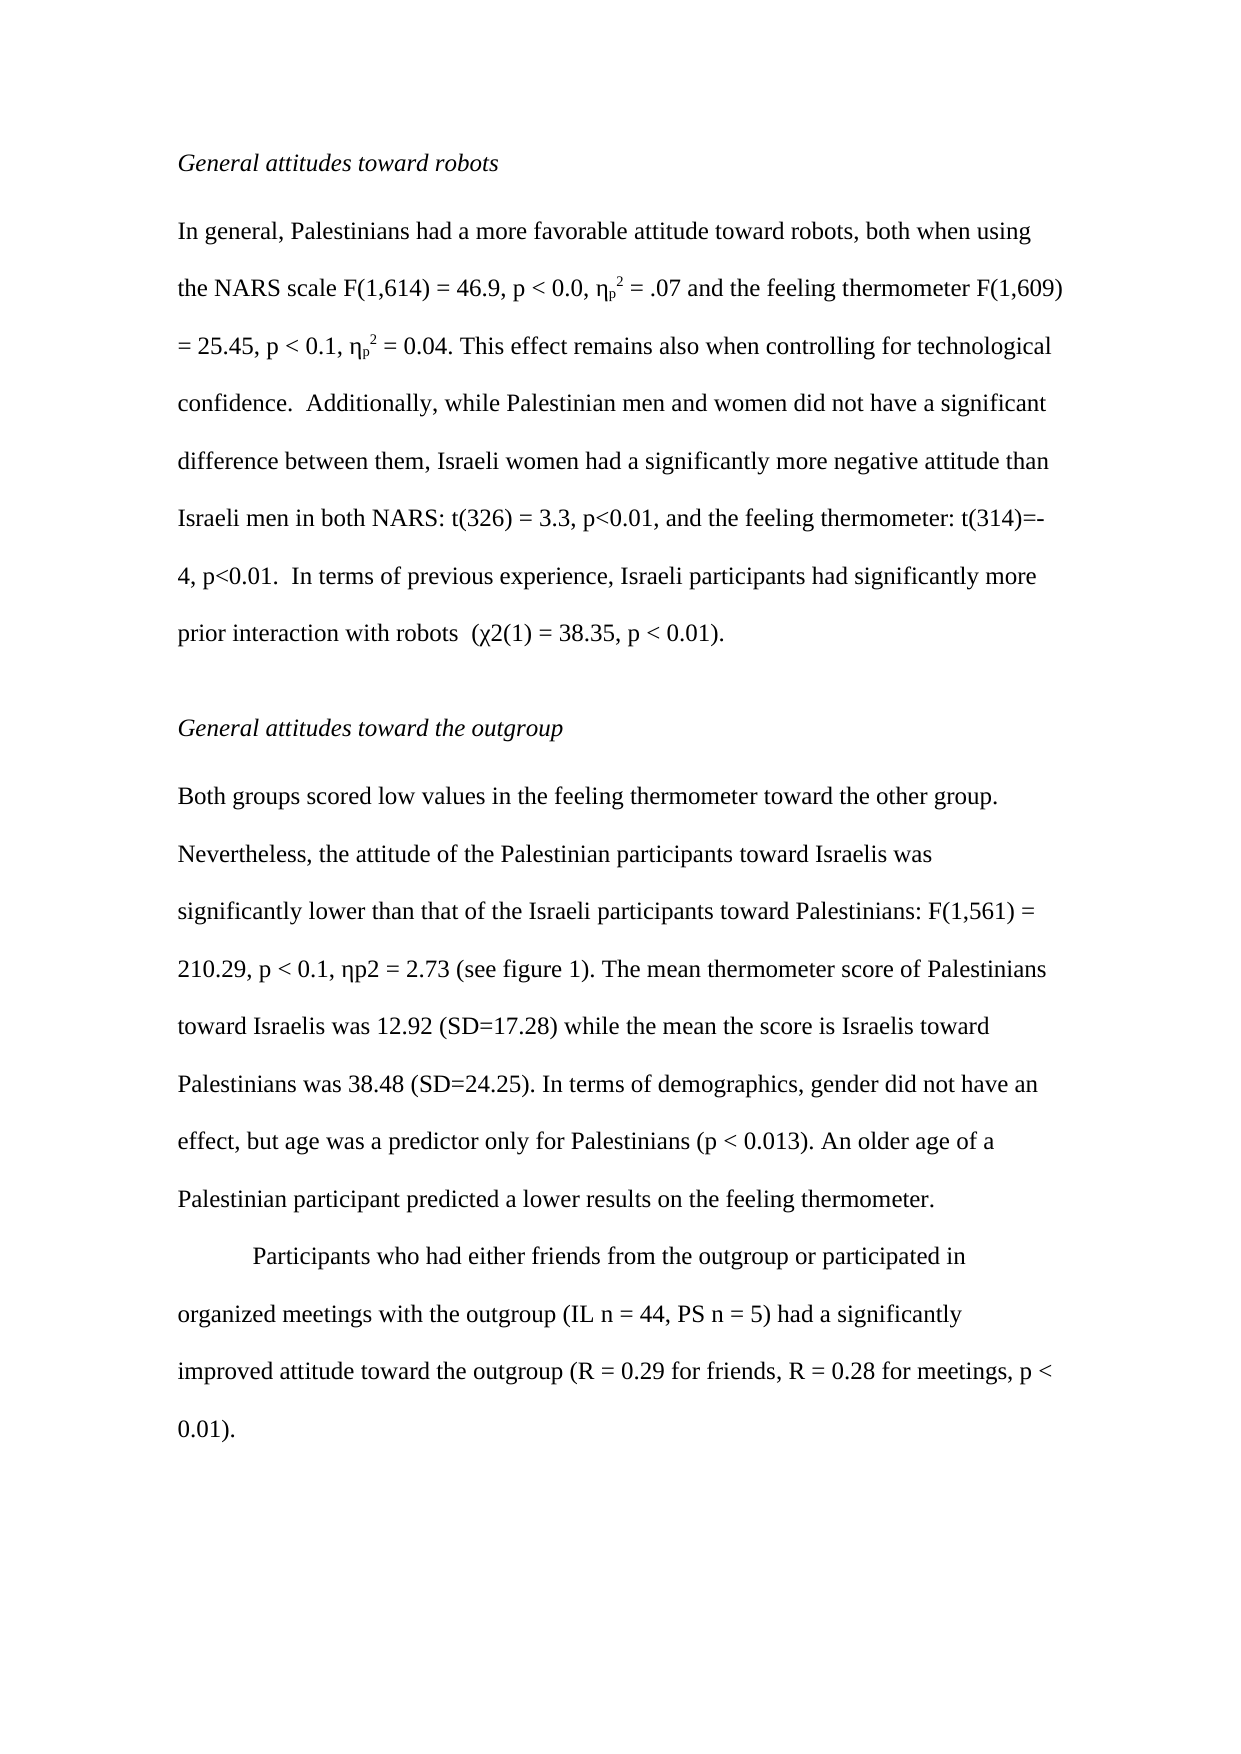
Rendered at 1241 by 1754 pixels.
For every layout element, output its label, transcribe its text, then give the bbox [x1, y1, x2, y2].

text Participants who had either friends from the outgroup or participated in organized meetings with the outgroup (IL n = 44, PS n = 5) had a significantly improved attitude toward the outgroup (R = 0.29 for friends, R = 0.28 for meetings, p < 0.01). [177, 1241, 1063, 1443]
text In general, Palestinians had a more favorable attitude toward robots, both when using the NARS scale F(1,614) = 46.9, p < 0.0, ηp2 = .07 and the feeling thermometer F(1,609) = 25.45, p < 0.1, ηp2 = 0.04. This effect remains also when controlling for technological confidence. Additionally, while Palestinian men and women did not have a significant difference between them, Israeli women had a significantly more negative attitude than Israeli men in both NARS: t(326) = 3.3, p<0.01, and the feeling thermometer: t(314)=-4, p<0.01. In terms of previous experience, Israeli participants had significantly more prior interaction with robots (χ2(1) = 38.35, p < 0.01). [177, 216, 1063, 647]
subtitle General attitudes toward the outgroup [177, 713, 1063, 742]
text Both groups scored low values in the feeling thermometer toward the other group. Nevertheless, the attitude of the Palestinian participants toward Israelis was significantly lower than that of the Israeli participants toward Palestinians: F(1,561) = 210.29, p < 0.1, ηp2 = 2.73 (see figure 1). The mean thermometer score of Palestinians toward Israelis was 12.92 (SD=17.28) while the mean the score is Israelis toward Palestinians was 38.48 (SD=24.25). In terms of demographics, gender did not have an effect, but age was a predictor only for Palestinians (p < 0.013). An older age of a Palestinian participant predicted a lower results on the feeling thermometer. [177, 781, 1063, 1213]
subtitle General attitudes toward robots [177, 148, 1063, 176]
